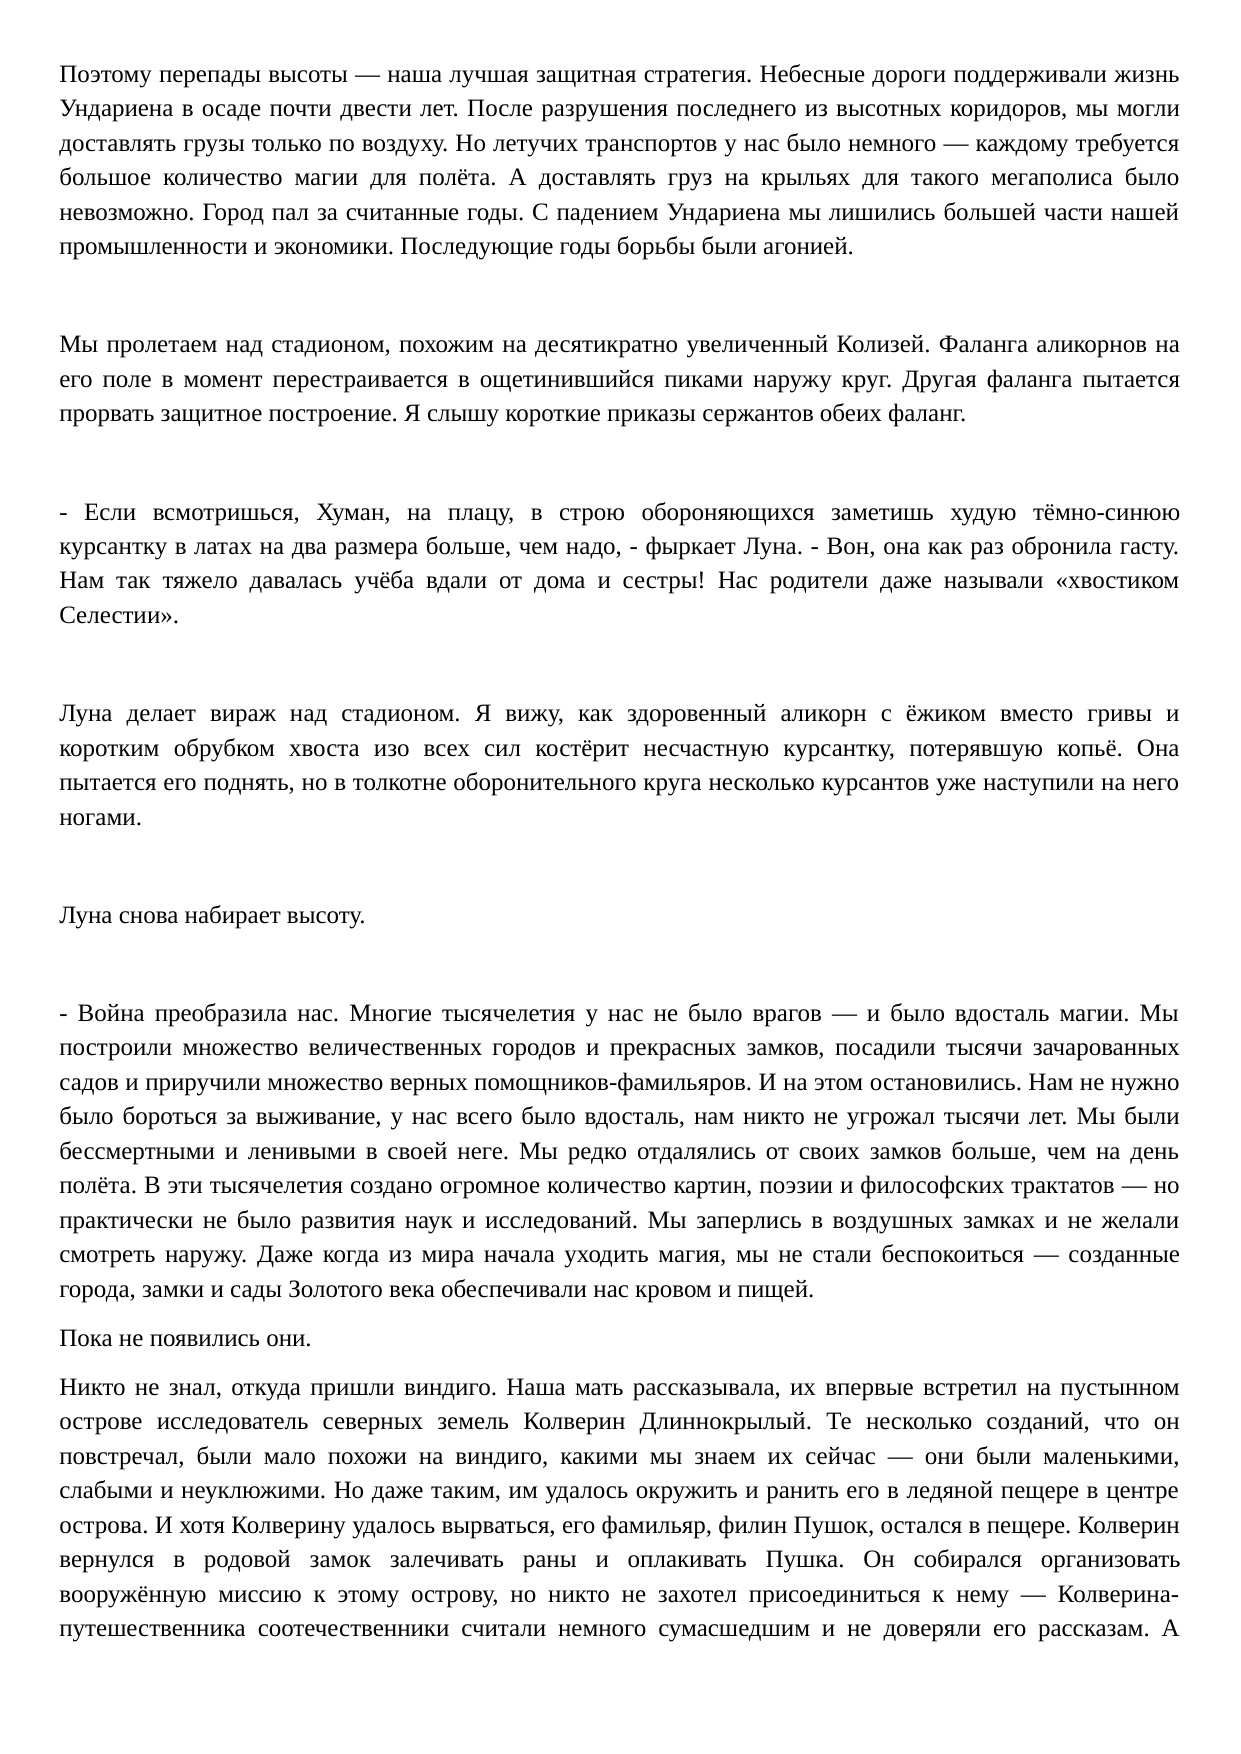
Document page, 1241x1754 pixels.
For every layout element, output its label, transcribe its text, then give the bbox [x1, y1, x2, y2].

text Никто не знал, откуда пришли виндиго. Наша мать рассказывала, их впервые встретил на пустынном острове исследователь северных земель Колверин Длиннокрылый. Те несколько созданий, что он повстречал, были мало похожи на виндиго, какими мы знаем их сейчас — они были маленькими, слабыми и неуклюжими. Но даже таким, им удалось окружить и ранить его в ледяной пещере в центре острова. И хотя Колверину удалось вырваться, его фамильяр, филин Пушок, остался в пещере. Колверин вернулся в родовой замок залечивать раны и оплакивать Пушка. Он собирался организовать вооружённую миссию к этому острову, но никто не захотел присоединиться к нему — Колверина-путешественника соотечественники считали немного сумасшедшим и не доверяли его рассказам. А [59, 1372, 1181, 1642]
text Пока не появились они. [59, 1323, 1181, 1352]
text - Война преобразила нас. Многие тысячелетия у нас не было врагов — и было вдосталь магии. Мы построили множество величественных городов и прекрасных замков, посадили тысячи зачарованных садов и приручили множество верных помощников-фамильяров. И на этом остановились. Нам не нужно было бороться за выживание, у нас всего было вдосталь, нам никто не угрожал тысячи лет. Мы были бессмертными и ленивыми в своей неге. Мы редко отдалялись от своих замков больше, чем на день полёта. В эти тысячелетия создано огромное количество картин, поэзии и философских трактатов — но практически не было развития наук и исследований. Мы заперлись в воздушных замках и не желали смотреть наружу. Даже когда из мира начала уходить магия, мы не стали беспокоиться — созданные города, замки и сады Золотого века обеспечивали нас кровом и пищей. [59, 998, 1181, 1302]
text - Если всмотришься, Хуман, на плацу, в строю обороняющихся заметишь худую тёмно-синюю курсантку в латах на два размера больше, чем надо, - фыркает Луна. - Вон, она как раз обронила гасту. Нам так тяжело давалась учёба вдали от дома и сестры! Нас родители даже называли «хвостиком Селестии». [59, 497, 1181, 629]
text Луна снова набирает высоту. [59, 900, 1181, 928]
text Поэтому перепады высоты — наша лучшая защитная стратегия. Небесные дороги поддерживали жизнь Ундариена в осаде почти двести лет. После разрушения последнего из высотных коридоров, мы могли доставлять грузы только по воздуху. Но летучих транспортов у нас было немного — каждому требуется большое количество магии для полёта. А доставлять груз на крыльях для такого мегаполиса было невозможно. Город пал за считанные годы. С падением Ундариена мы лишились большей части нашей промышленности и экономики. Последующие годы борьбы были агонией. [59, 59, 1181, 260]
text Мы пролетаем над стадионом, похожим на десятикратно увеличенный Колизей. Фаланга аликорнов на его поле в момент перестраивается в ощетинившийся пиками наружу круг. Другая фаланга пытается прорвать защитное построение. Я слышу короткие приказы сержантов обеих фаланг. [59, 329, 1181, 427]
text Луна делает вираж над стадионом. Я вижу, как здоровенный аликорн с ёжиком вместо гривы и коротким обрубком хвоста изо всех сил костёрит несчастную курсантку, потерявшую копьё. Она пытается его поднять, но в толкотне оборонительного круга несколько курсантов уже наступили на него ногами. [59, 698, 1181, 830]
